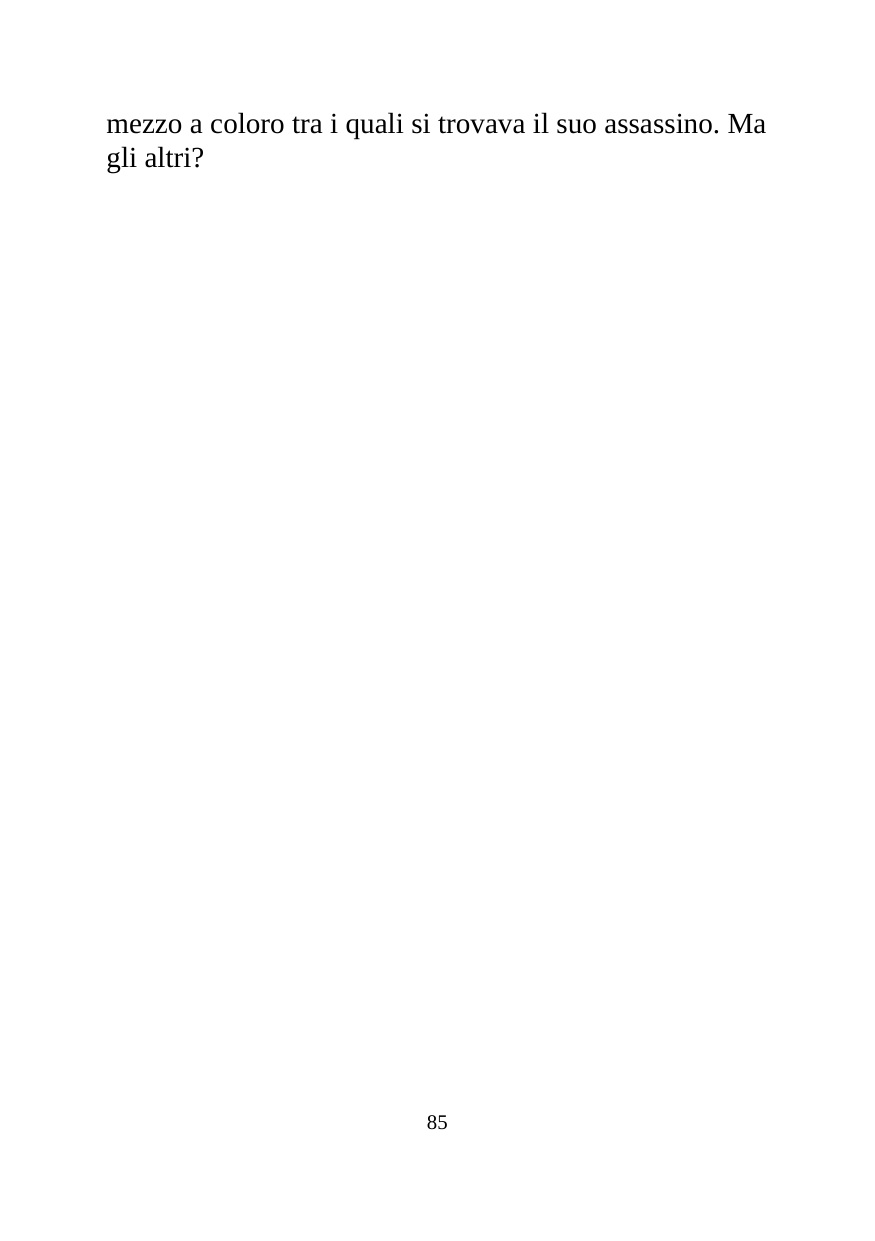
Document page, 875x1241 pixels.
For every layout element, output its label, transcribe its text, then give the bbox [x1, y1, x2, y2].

text mezzo a coloro tra i quali si trovava il suo assassino. Ma gli altri? [106, 106, 768, 173]
